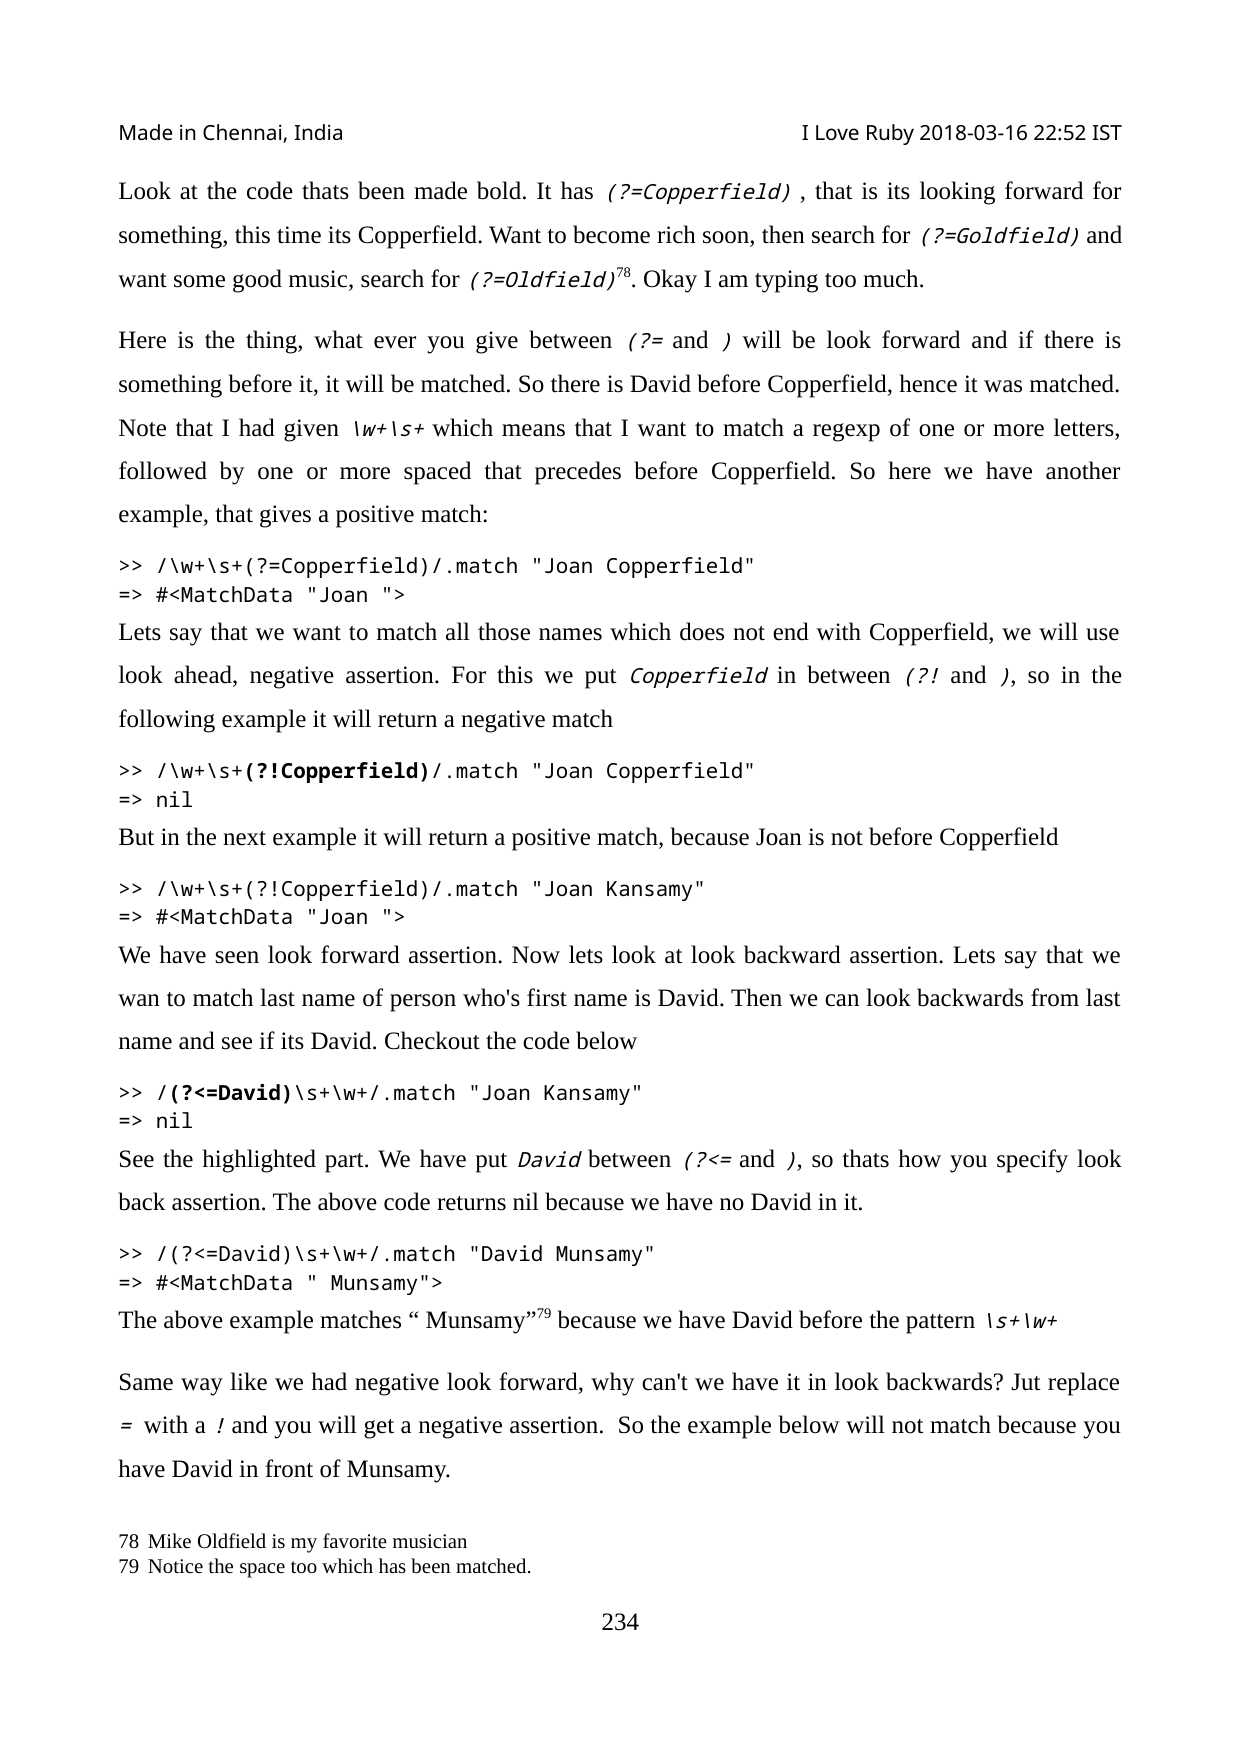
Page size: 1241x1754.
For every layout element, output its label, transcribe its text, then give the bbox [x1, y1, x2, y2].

text But in the next example it will return a positive match, because Joan is not before Copperfield [118, 822, 1122, 851]
text >> /\w+\s+(?!Copperfield)/.match "Joan Kansamy" [118, 874, 1122, 902]
text >> /(?<=David)\s+\w+/.match "Joan Kansamy" [118, 1078, 1122, 1106]
text => #<MatchData " Munsamy"> [118, 1268, 1122, 1296]
text => nil [118, 1106, 1122, 1135]
text See the highlighted part. We have put David between (?<= and ), so thats how you specify look back assertion. The above code returns nil because we have no David in it. [118, 1144, 1122, 1216]
text >> /\w+\s+(?!Copperfield)/.match "Joan Copperfield" [118, 756, 1122, 785]
text Notice the space too which has been matched. [118, 1553, 1122, 1578]
text Same way like we had negative look forward, why can't we have it in look backwards? Jut replace = with a ! and you will get a negative assertion. So the example below will not match because you have David in front of Munsamy. [118, 1367, 1122, 1483]
text >> /(?<=David)\s+\w+/.match "David Munsamy" [118, 1239, 1122, 1268]
text => #<MatchData "Joan "> [118, 902, 1122, 931]
text Look at the code thats been made bold. It has (?=Copperfield) , that is its looking forward for something, this time its Copperfield. Want to become rich soon, then search for (?=Goldfield) and want some good music, search for (?=Oldfield). Okay I am typing too much. [118, 176, 1122, 293]
text We have seen look forward assertion. Now lets look at look backward assertion. Lets say that we wan to match last name of person who's first name is David. Then we can look backwards from last name and see if its David. Checkout the code below [118, 940, 1122, 1055]
text Lets say that we want to match all those names which does not end with Copperfield, we will use look ahead, negative assertion. For this we put Copperfield in between (?! and ), so in the following example it will return a negative match [118, 617, 1122, 733]
text => #<MatchData "Joan "> [118, 580, 1122, 608]
text => nil [118, 785, 1122, 813]
text Mike Oldfield is my favorite musician [118, 1529, 1122, 1553]
text The above example matches “ Munsamy” because we have David before the pattern \s+\w+ [118, 1305, 1122, 1335]
text Here is the thing, what ever you give between (?= and ) will be look forward and if there is something before it, it will be matched. So there is David before Copperfield, hence it was matched. Note that I had given \w+\s+ which means that I want to match a regexp of one or more letters, followed by one or more spaced that precedes before Copperfield. So here we have another example, that gives a positive match: [118, 326, 1122, 528]
text >> /\w+\s+(?=Copperfield)/.match "Joan Copperfield" [118, 552, 1122, 580]
